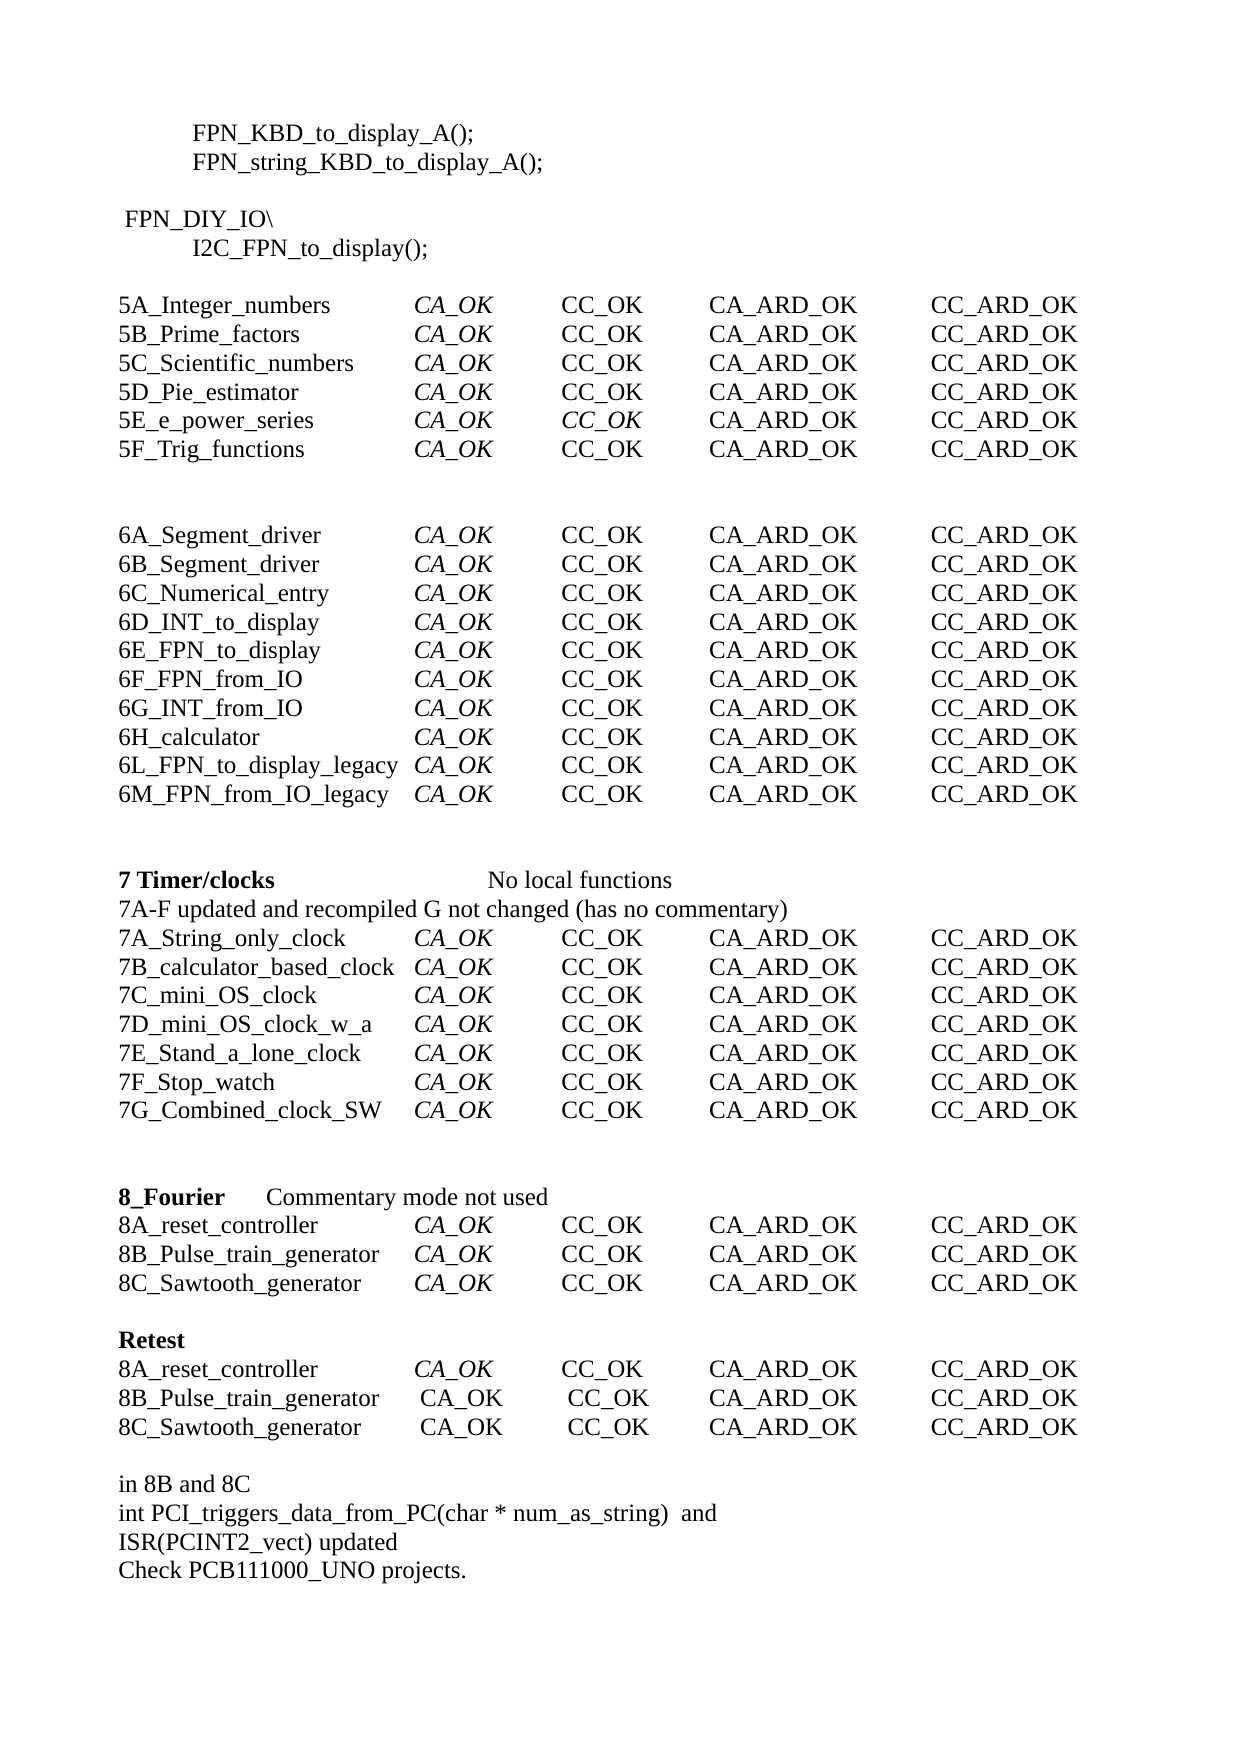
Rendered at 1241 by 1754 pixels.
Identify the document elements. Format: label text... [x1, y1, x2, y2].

text 8C_Sawtooth_generator CA_OK CC_OK CA_ARD_OK CC_ARD_OK [118, 1412, 1122, 1441]
text int PCI_triggers_data_from_PC(char * num_as_string) and [118, 1498, 1122, 1527]
text FPN_DIY_IO\ [118, 204, 1122, 233]
text 6A_Segment_driver CA_OK CC_OK CA_ARD_OK CC_ARD_OK [118, 521, 1122, 549]
text 8B_Pulse_train_generator CA_OK CC_OK CA_ARD_OK CC_ARD_OK [118, 1383, 1122, 1412]
text 5A_Integer_numbers CA_OK CC_OK CA_ARD_OK CC_ARD_OK [118, 291, 1122, 319]
text 7 Timer/clocks No local functions [118, 866, 1122, 894]
text in 8B and 8C [118, 1469, 1122, 1498]
text 8C_Sawtooth_generator CA_OK CC_OK CA_ARD_OK CC_ARD_OK [118, 1268, 1122, 1297]
text 7G_Combined_clock_SW CA_OK CC_OK CA_ARD_OK CC_ARD_OK [118, 1096, 1122, 1124]
text 6L_FPN_to_display_legacy CA_OK CC_OK CA_ARD_OK CC_ARD_OK [118, 751, 1122, 779]
text Retest [118, 1326, 1122, 1354]
text 7E_Stand_a_lone_clock CA_OK CC_OK CA_ARD_OK CC_ARD_OK [118, 1038, 1122, 1067]
text 6M_FPN_from_IO_legacy CA_OK CC_OK CA_ARD_OK CC_ARD_OK [118, 779, 1122, 808]
text 5E_e_power_series CA_OK CC_OK CA_ARD_OK CC_ARD_OK [118, 406, 1122, 434]
text 6G_INT_from_IO CA_OK CC_OK CA_ARD_OK CC_ARD_OK [118, 693, 1122, 722]
text 5B_Prime_factors CA_OK CC_OK CA_ARD_OK CC_ARD_OK [118, 319, 1122, 348]
text 6E_FPN_to_display CA_OK CC_OK CA_ARD_OK CC_ARD_OK [118, 636, 1122, 664]
text 5D_Pie_estimator CA_OK CC_OK CA_ARD_OK CC_ARD_OK [118, 377, 1122, 406]
text FPN_string_KBD_to_display_A(); [118, 147, 1122, 176]
text ISR(PCINT2_vect) updated [118, 1527, 1122, 1556]
text 6H_calculator CA_OK CC_OK CA_ARD_OK CC_ARD_OK [118, 722, 1122, 751]
text 6D_INT_to_display CA_OK CC_OK CA_ARD_OK CC_ARD_OK [118, 607, 1122, 636]
text 7C_mini_OS_clock CA_OK CC_OK CA_ARD_OK CC_ARD_OK [118, 981, 1122, 1009]
text 8B_Pulse_train_generator CA_OK CC_OK CA_ARD_OK CC_ARD_OK [118, 1239, 1122, 1268]
text 6B_Segment_driver CA_OK CC_OK CA_ARD_OK CC_ARD_OK [118, 549, 1122, 578]
text 7A-F updated and recompiled G not changed (has no commentary) [118, 894, 1122, 923]
text 6F_FPN_from_IO CA_OK CC_OK CA_ARD_OK CC_ARD_OK [118, 664, 1122, 693]
text 5F_Trig_functions CA_OK CC_OK CA_ARD_OK CC_ARD_OK [118, 434, 1122, 463]
text 8A_reset_controller CA_OK CC_OK CA_ARD_OK CC_ARD_OK [118, 1211, 1122, 1239]
text 7A_String_only_clock CA_OK CC_OK CA_ARD_OK CC_ARD_OK [118, 923, 1122, 952]
text 8_Fourier Commentary mode not used [118, 1182, 1122, 1211]
text 7F_Stop_watch CA_OK CC_OK CA_ARD_OK CC_ARD_OK [118, 1067, 1122, 1096]
text 6C_Numerical_entry CA_OK CC_OK CA_ARD_OK CC_ARD_OK [118, 578, 1122, 607]
text I2C_FPN_to_display(); [118, 233, 1122, 262]
text 5C_Scientific_numbers CA_OK CC_OK CA_ARD_OK CC_ARD_OK [118, 348, 1122, 377]
text Check PCB111000_UNO projects. [118, 1556, 1122, 1584]
text 7D_mini_OS_clock_w_a CA_OK CC_OK CA_ARD_OK CC_ARD_OK [118, 1009, 1122, 1038]
text 8A_reset_controller CA_OK CC_OK CA_ARD_OK CC_ARD_OK [118, 1354, 1122, 1383]
text 7B_calculator_based_clock CA_OK CC_OK CA_ARD_OK CC_ARD_OK [118, 952, 1122, 981]
text FPN_KBD_to_display_A(); [118, 118, 1122, 147]
